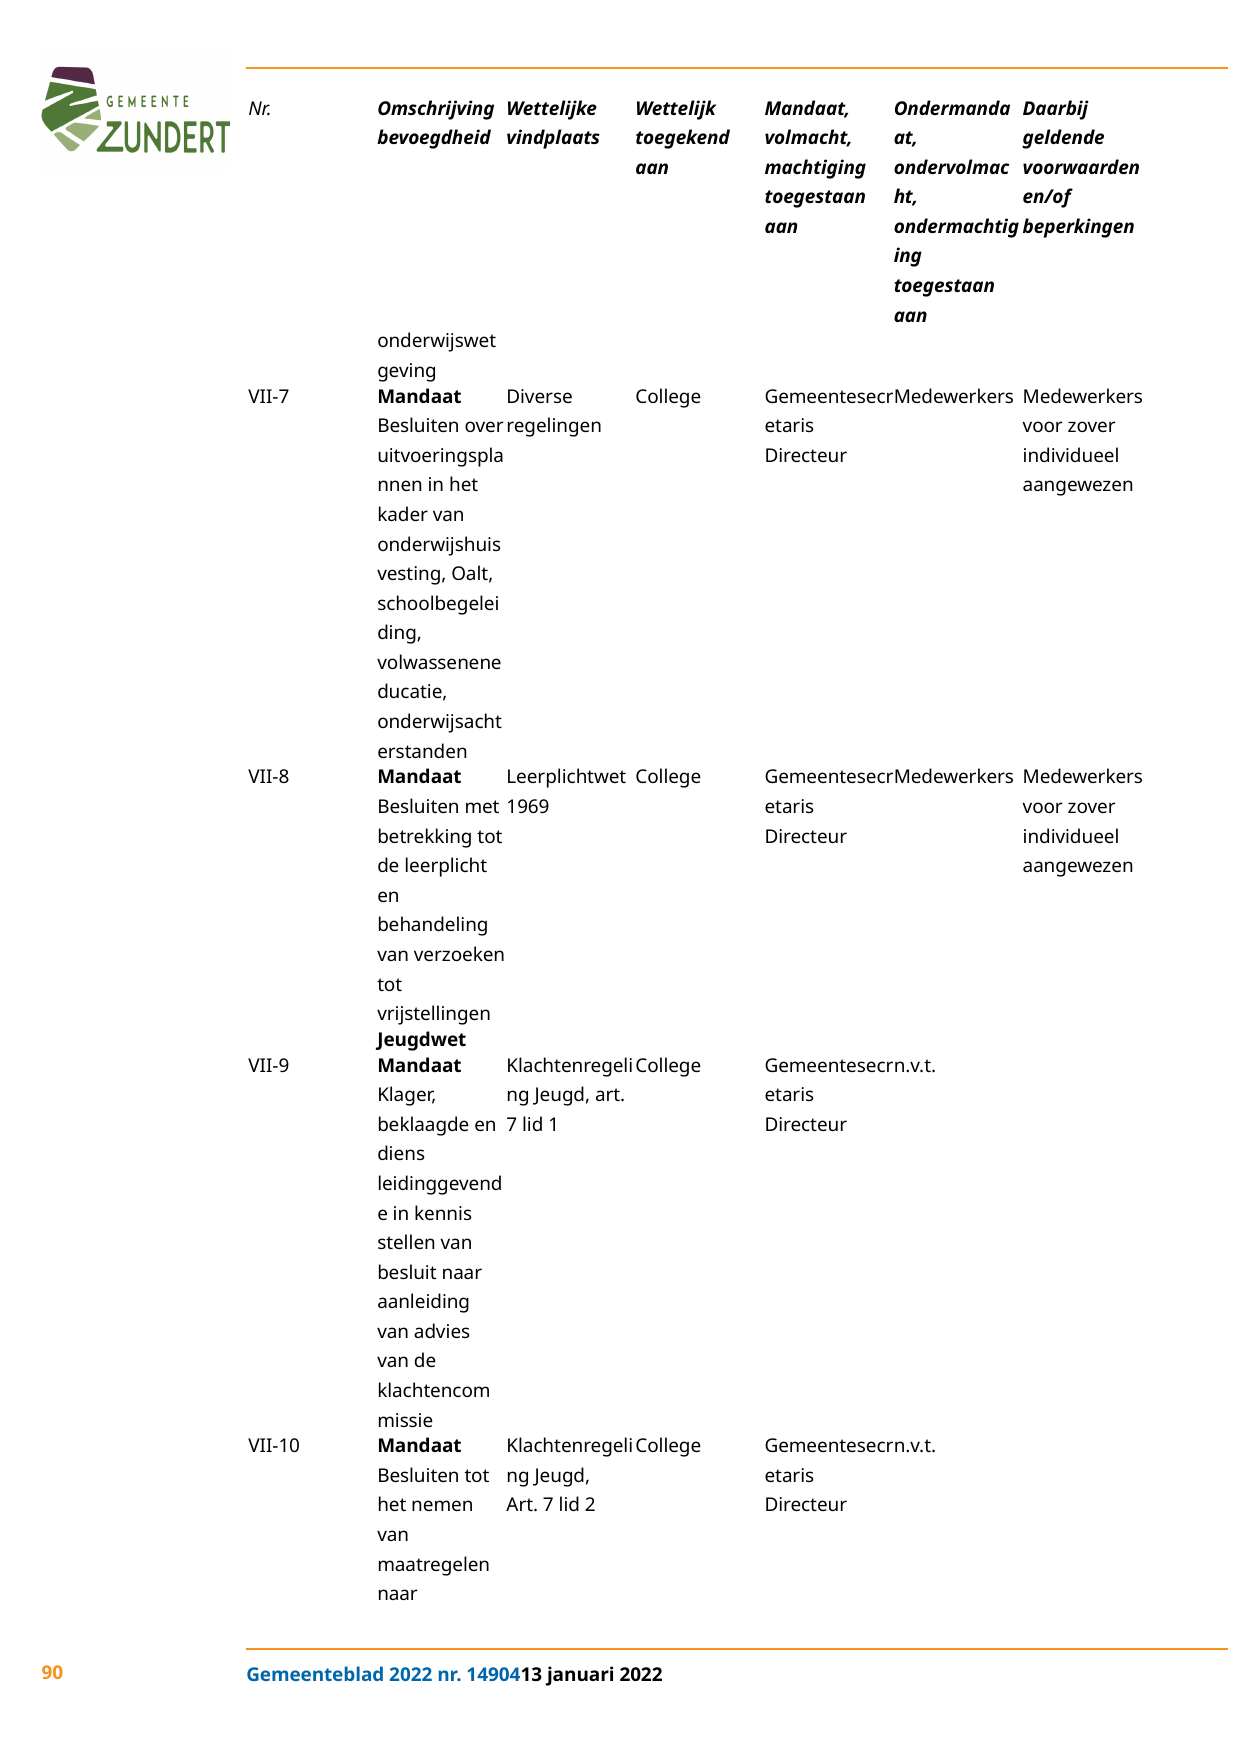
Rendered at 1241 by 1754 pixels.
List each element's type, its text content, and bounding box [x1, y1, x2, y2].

table_cell Mandaat Besluiten met betrekking tot de leerplicht en behandeling van verzoeken tot vrijstellingen [377, 764, 506, 1026]
table_cell [506, 328, 635, 383]
table_cell Jeugdwet [377, 1026, 506, 1052]
table_header Wettelijke vindplaats [506, 95, 635, 328]
table_cell [506, 1026, 635, 1052]
table_cell College [635, 1052, 764, 1432]
table_cell Gemeentesecretaris Directeur [764, 1433, 893, 1606]
table_cell [1023, 1026, 1152, 1052]
table_cell [894, 1026, 1022, 1052]
table_cell Leerplichtwet 1969 [506, 764, 635, 1026]
table_header Ondermandaat, ondervolmacht, ondermachtiging toegestaan aan [894, 95, 1022, 328]
table_cell Klachtenregeling Jeugd, art. 7 lid 1 [506, 1052, 635, 1432]
table_cell onderwijswetgeving [377, 328, 506, 383]
table_cell [894, 328, 1022, 383]
table_cell Gemeentesecretaris Directeur [764, 1052, 893, 1432]
table_header Daarbij geldende voorwaarden en/of beperkingen [1023, 95, 1152, 328]
table_cell Mandaat Besluiten tot het nemen van maatregelen naar [377, 1433, 506, 1606]
table_cell n.v.t. [894, 1052, 1022, 1432]
picture [41, 47, 231, 172]
table_cell College [635, 383, 764, 764]
table_cell College [635, 1433, 764, 1606]
table_cell VII-9 [248, 1052, 377, 1432]
table_cell Gemeentesecretaris Directeur [764, 383, 893, 764]
table_cell [635, 1026, 764, 1052]
table_cell Mandaat Besluiten over uitvoeringsplannen in het kader van onderwijshuisvesting, Oalt, schoolbegeleiding, volwasseneneducatie, onderwijsachterstanden [377, 383, 506, 764]
table_cell [248, 328, 377, 383]
table_header Mandaat, volmacht, machtiging toegestaan aan [764, 95, 893, 328]
table_cell [764, 1026, 893, 1052]
table_cell VII-7 [248, 383, 377, 764]
table_cell VII-10 [248, 1433, 377, 1606]
table_cell [1023, 1433, 1152, 1606]
table_cell Medewerkers [894, 764, 1022, 1026]
table_header Wettelijk toegekend aan [635, 95, 764, 328]
table_cell Klachtenregeling Jeugd, Art. 7 lid 2 [506, 1433, 635, 1606]
table_cell VII-8 [248, 764, 377, 1026]
table_cell [1023, 1052, 1152, 1432]
table_cell Mandaat Klager, beklaagde en diens leidinggevende in kennis stellen van besluit naar aanleiding van advies van de klachtencommissie [377, 1052, 506, 1432]
table_cell n.v.t. [894, 1433, 1022, 1606]
table_cell [764, 328, 893, 383]
table_cell [248, 1026, 377, 1052]
table_header Nr. [248, 95, 377, 328]
table_header Omschrijving bevoegdheid [377, 95, 506, 328]
table_cell College [635, 764, 764, 1026]
table_cell Diverse regelingen [506, 383, 635, 764]
table_cell [1023, 328, 1152, 383]
table_cell Medewerkers voor zover individueel aangewezen [1023, 383, 1152, 764]
table_cell [635, 328, 764, 383]
table_cell Gemeentesecretaris Directeur [764, 764, 893, 1026]
table_cell Medewerkers voor zover individueel aangewezen [1023, 764, 1152, 1026]
table_cell Medewerkers [894, 383, 1022, 764]
